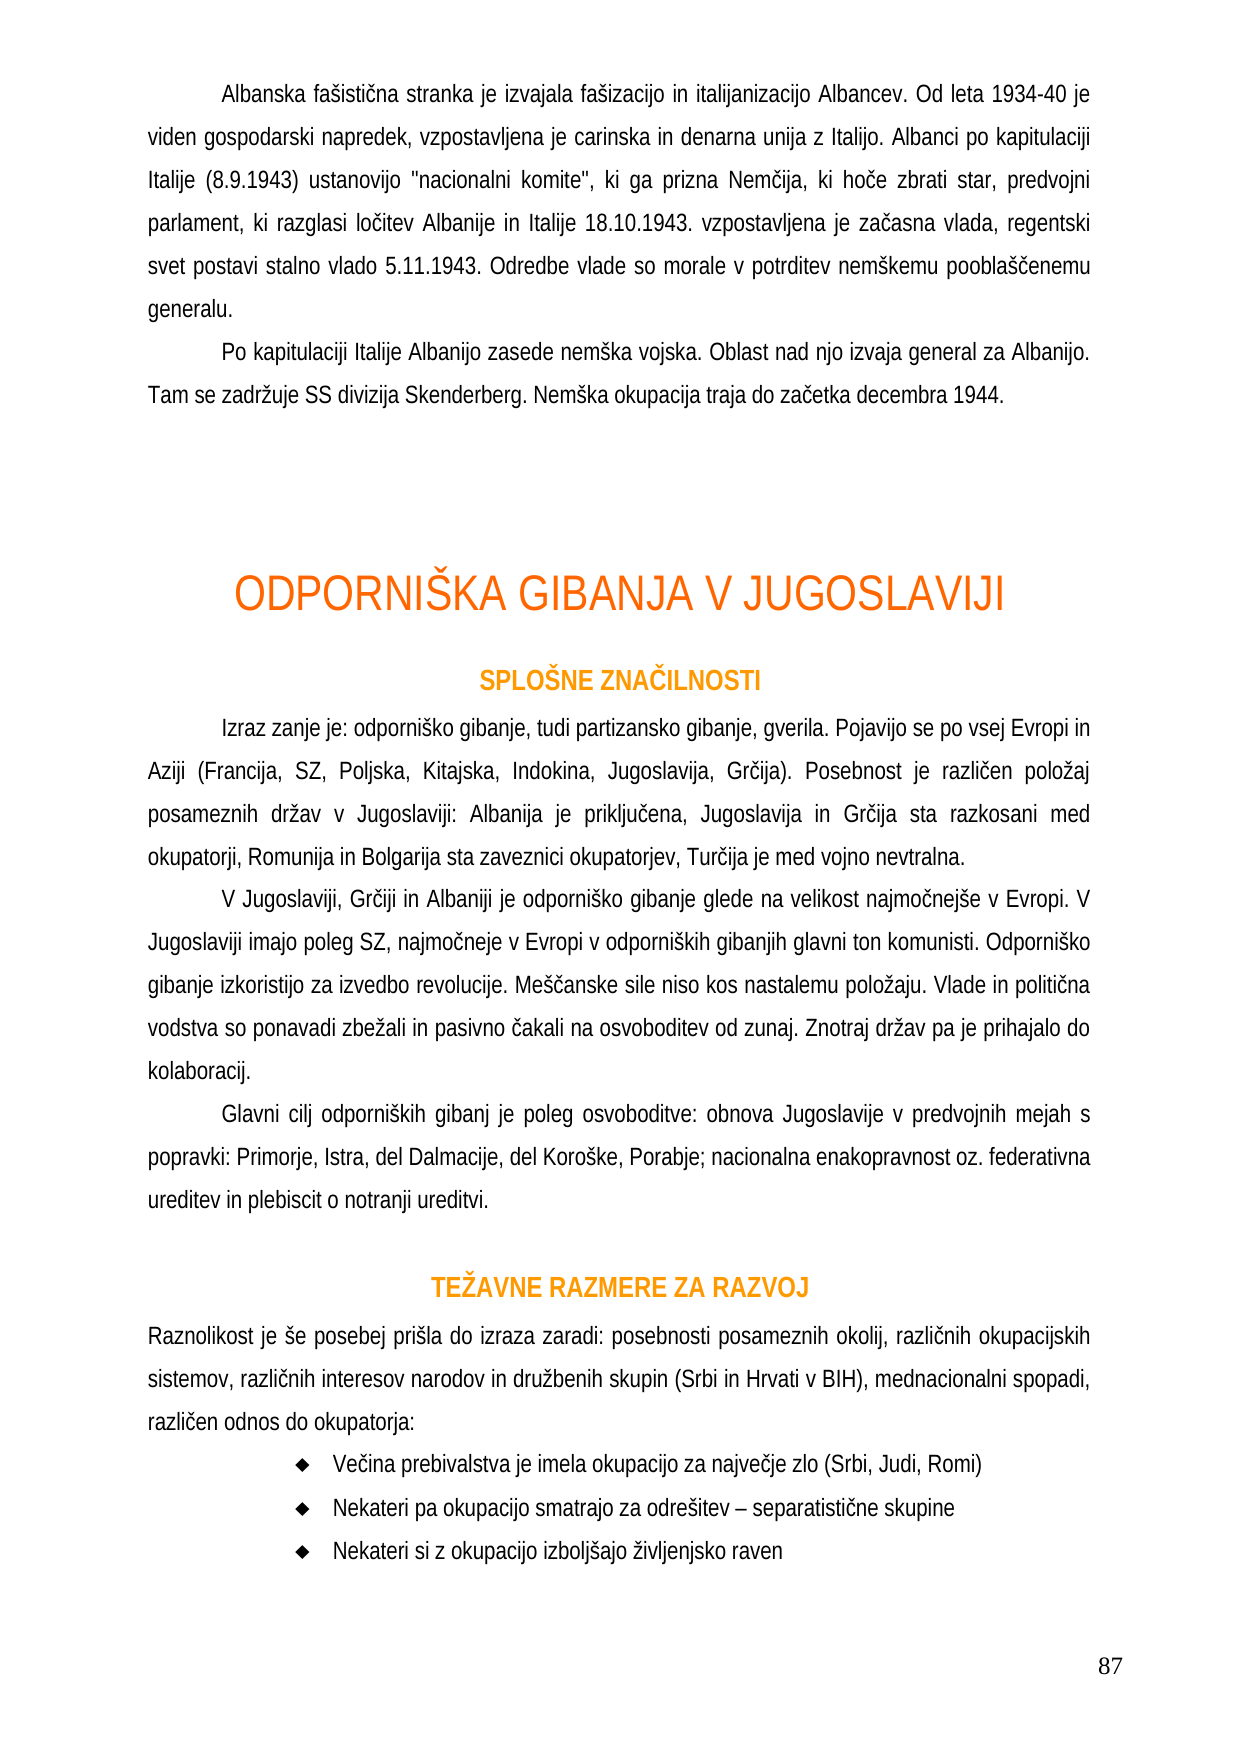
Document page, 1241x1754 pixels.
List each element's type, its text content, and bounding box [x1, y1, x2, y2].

text Po kapitulaciji Italije Albanijo zasede nemška vojska. Oblast nad njo izvaja general za Albanijo. Tam se zadržuje SS divizija Skenderberg. Nemška okupacija traja do začetka decembra 1944. [148, 337, 1093, 408]
list Nekateri si z okupacijo izboljšajo življenjsko raven [295, 1536, 1093, 1565]
text Raznolikost je še posebej prišla do izraza zaradi: posebnosti posameznih okolij, različnih okupacijskih sistemov, različnih interesov narodov in družbenih skupin (Srbi in Hrvati v BIH), mednacionalni spopadi, različen odnos do okupatorja: [148, 1321, 1093, 1435]
text V Jugoslaviji, Grčiji in Albaniji je odporniško gibanje glede na velikost najmočnejše v Evropi. V Jugoslaviji imajo poleg SZ, najmočneje v Evropi v odporniških gibanjih glavni ton komunisti. Odporniško gibanje izkoristijo za izvedbo revolucije. Meščanske sile niso kos nastalemu položaju. Vlade in politična vodstva so ponavadi zbežali in pasivno čakali na osvoboditev od zunaj. Znotraj držav pa je prihajalo do kolaboracij. [148, 884, 1093, 1085]
list Nekateri pa okupacijo smatrajo za odrešitev – separatistične skupine [295, 1493, 1093, 1522]
text SPLOŠNE ZNAČILNOSTI [148, 663, 1093, 696]
text Glavni cilj odporniških gibanj je poleg osvoboditve: obnova Jugoslavije v predvojnih mejah s popravki: Primorje, Istra, del Dalmacije, del Koroške, Porabje; nacionalna enakopravnost oz. federativna ureditev in plebiscit o notranji ureditvi. [148, 1099, 1093, 1213]
text Izraz zanje je: odporniško gibanje, tudi partizansko gibanje, gverila. Pojavijo se po vsej Evropi in Aziji (Francija, SZ, Poljska, Kitajska, Indokina, Jugoslavija, Grčija). Posebnost je različen položaj posameznih držav v Jugoslaviji: Albanija je priključena, Jugoslavija in Grčija sta razkosani med okupatorji, Romunija in Bolgarija sta zaveznici okupatorjev, Turčija je med vojno nevtralna. [148, 713, 1093, 870]
text ODPORNIŠKA GIBANJA V JUGOSLAVIJI [148, 564, 1093, 621]
list Večina prebivalstva je imela okupacijo za največje zlo (Srbi, Judi, Romi) [295, 1449, 1093, 1478]
text Albanska fašistična stranka je izvajala fašizacijo in italijanizacijo Albancev. Od leta 1934-40 je viden gospodarski napredek, vzpostavljena je carinska in denarna unija z Italijo. Albanci po kapitulaciji Italije (8.9.1943) ustanovijo ''nacionalni komite'', ki ga prizna Nemčija, ki hoče zbrati star, predvojni parlament, ki razglasi ločitev Albanije in Italije 18.10.1943. vzpostavljena je začasna vlada, regentski svet postavi stalno vlado 5.11.1943. Odredbe vlade so morale v potrditev nemškemu pooblaščenemu generalu. [148, 79, 1093, 322]
text TEŽAVNE RAZMERE ZA RAZVOJ [148, 1271, 1093, 1304]
